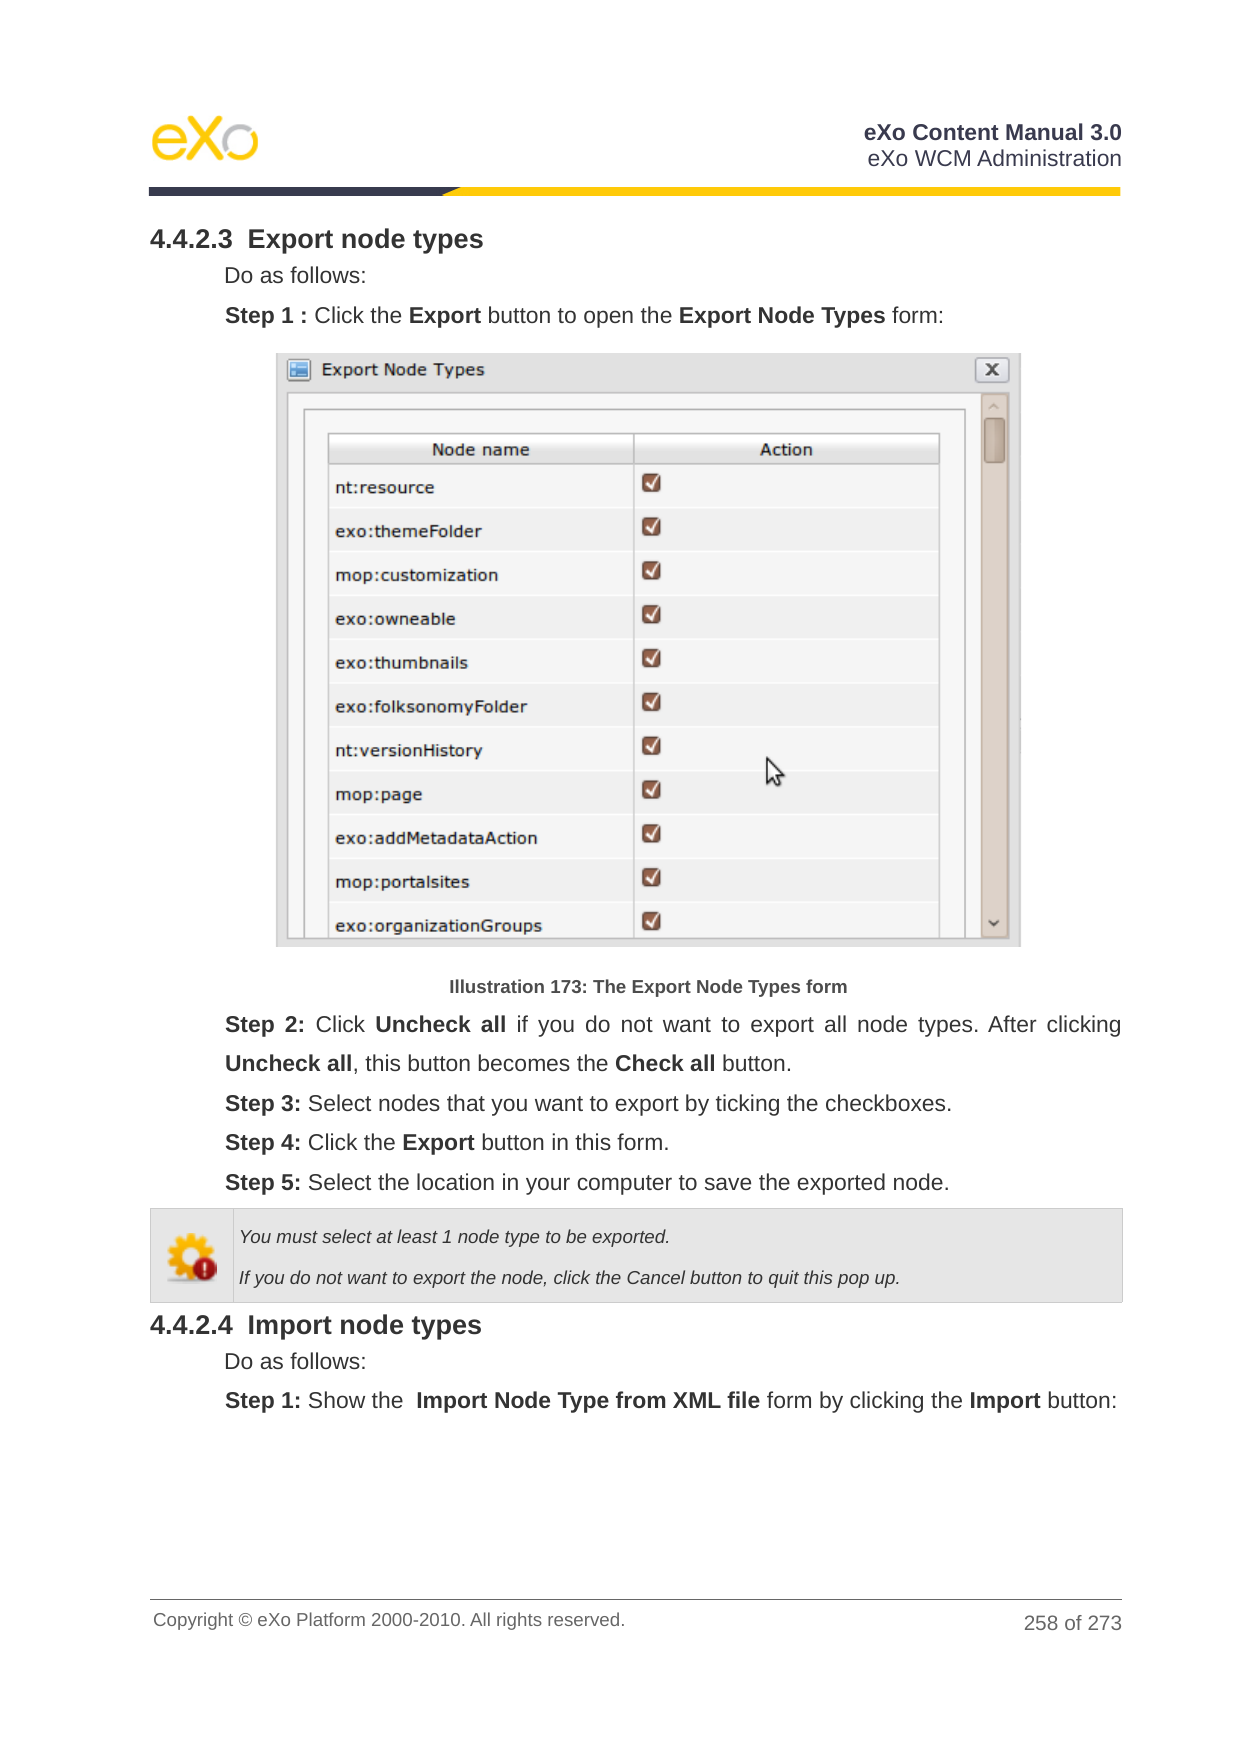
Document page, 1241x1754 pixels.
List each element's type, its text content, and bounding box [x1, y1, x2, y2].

list Step 4: Click the Export button in this form. [187, 1129, 1122, 1155]
list Step 1 : Click the Export button to open the Export Node Types form: [187, 302, 1122, 328]
table_header [151, 1209, 233, 1302]
picture [152, 115, 259, 161]
table_header You must select at least 1 node type to be exported. If you do not want to export the node, click the Cancel button to quit this pop up. [234, 1209, 1122, 1302]
list Step 2: Click Uncheck all if you do not want to export all node types. After clicking Uncheck all, this button becomes the Check all button. [187, 973, 1122, 1076]
list Step 1: Show the Import Node Type from XML file form by clicking the Import button: [187, 1387, 1122, 1414]
text Do as follows: [224, 1348, 1122, 1374]
picture [275, 353, 1022, 947]
subtitle Import node types [150, 1309, 1122, 1341]
picture [148, 187, 1121, 196]
list Step 5: Select the location in your computer to save the exported node. [187, 1168, 1122, 1195]
list Step 3: Select nodes that you want to export by ticking the checkboxes. [187, 1089, 1122, 1116]
subtitle Export node types [150, 223, 1122, 255]
list Illustration 173: The Export Node Types form [276, 947, 1021, 997]
picture [167, 1233, 217, 1284]
text Do as follows: [224, 262, 1122, 289]
